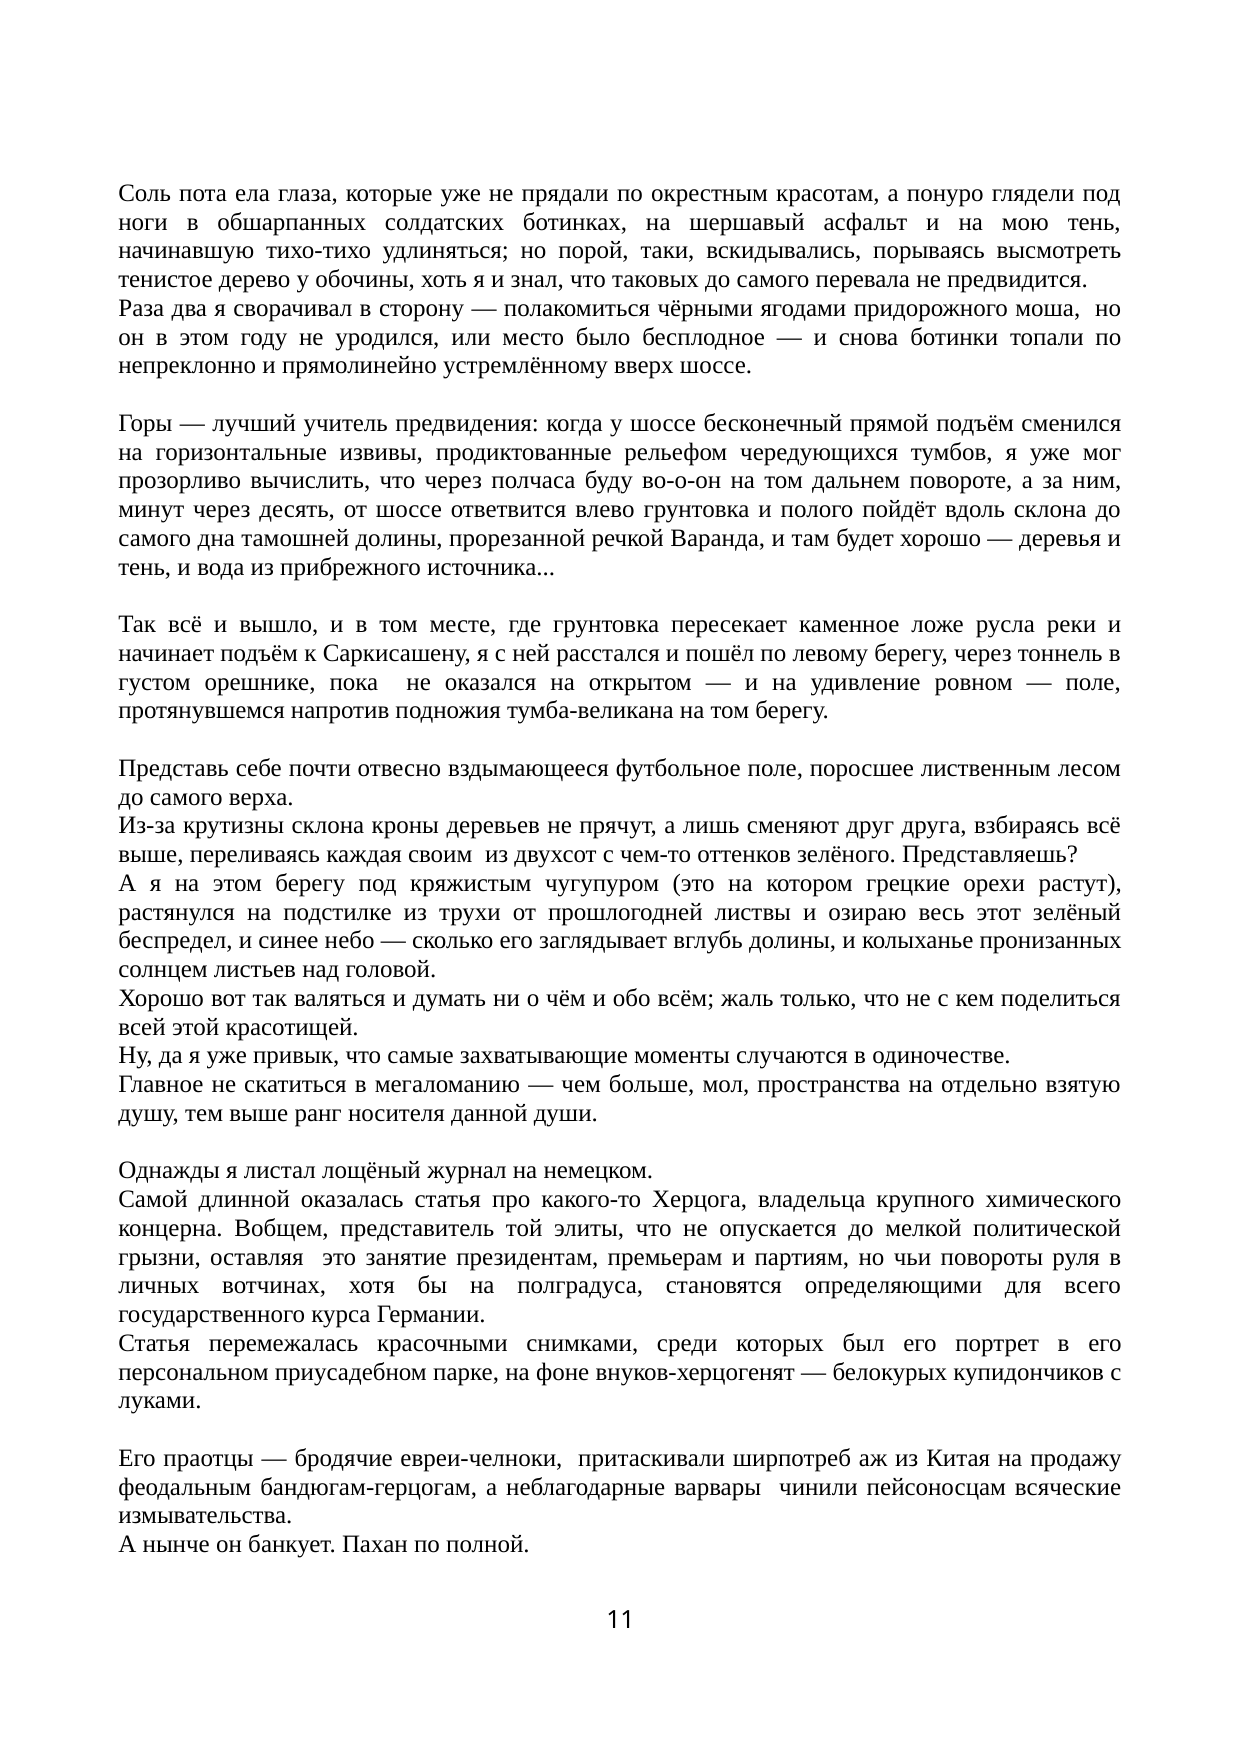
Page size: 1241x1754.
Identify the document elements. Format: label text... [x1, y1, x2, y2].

text А нынче он банкует. Пахан по полной. [118, 1529, 1122, 1558]
text Самой длинной оказалась статья про какого-то Херцога, владельца крупного химического концерна. Вобщем, представитель той элиты, что не опускается до мелкой политической грызни, оставляя это занятие президентам, премьерам и партиям, но чьи повороты руля в личных вотчинах, хотя бы на полградуса, становятся определяющими для всего государственного курса Германии. [118, 1184, 1122, 1328]
text Ну, да я уже привык, что самые захватывающие моменты случаются в одиночестве. [118, 1041, 1122, 1069]
text Из-за крутизны склона кроны деревьев не прячут, а лишь сменяют друг друга, взбираясь всё выше, переливаясь каждая своим из двухсот с чем-то оттенков зелёного. Представляешь? [118, 811, 1122, 868]
text А я на этом берегу под кряжистым чугупуром (это на котором грецкие орехи растут), растянулся на подстилке из трухи от прошлогодней листвы и озираю весь этот зелёный беспредел, и синее небо — сколько его заглядывает вглубь долины, и колыханье пронизанных солнцем листьев над головой. [118, 868, 1122, 983]
text Представь себе почти отвесно вздымающееся футбольное поле, поросшее лиственным лесом до самого верха. [118, 753, 1122, 811]
text Так всё и вышло, и в том месте, где грунтовка пересекает каменное ложе русла реки и начинает подъём к Саркисашену, я с ней расстался и пошёл по левому берегу, через тоннель в густом орешнике, пока не оказался на открытом — и на удивление ровном — поле, протянувшемся напротив подножия тумба-великана на том берегу. [118, 609, 1122, 724]
text Однажды я листал лощёный журнал на немецком. [118, 1156, 1122, 1184]
text Раза два я сворачивал в сторону — полакомиться чёрными ягодами придорожного моша, но он в этом году не уродился, или место было бесплодное — и снова ботинки топали по непреклонно и прямолинейно устремлённому вверх шоссе. [118, 293, 1122, 379]
text Главное не скатиться в мегаломанию — чем больше, мол, пространства на отдельно взятую душу, тем выше ранг носителя данной души. [118, 1069, 1122, 1127]
text Соль пота ела глаза, которые уже не прядали по окрестным красотам, а понуро глядели под ноги в обшарпанных солдатских ботинках, на шершавый асфальт и на мою тень, начинавшую тихо-тихо удлиняться; но порой, таки, вскидывались, порываясь высмотреть тенистое дерево у обочины, хоть я и знал, что таковых до самого перевала не предвидится. [118, 178, 1122, 293]
text Его праотцы — бродячие евреи-челноки, притаскивали ширпотреб аж из Китая на продажу феодальным бандюгам-герцогам, а неблагодарные варвары чинили пейсоносцам всяческие измывательства. [118, 1443, 1122, 1529]
text Статья перемежалась красочными снимками, среди которых был его портрет в его персональном приусадебном парке, на фоне внуков-херцогенят — белокурых купидончиков с луками. [118, 1328, 1122, 1414]
text Хорошо вот так валяться и думать ни о чём и обо всём; жаль только, что не с кем поделиться всей этой красотищей. [118, 983, 1122, 1041]
text Горы — лучший учитель предвидения: когда у шоссе бесконечный прямой подъём сменился на горизонтальные извивы, продиктованные рельефом чередующихся тумбов, я уже мог прозорливо вычислить, что через полчаса буду во-о-он на том дальнем повороте, а за ним, минут через десять, от шоссе ответвится влево грунтовка и полого пойдёт вдоль склона до самого дна тамошней долины, прорезанной речкой Варанда, и там будет хорошо — деревья и тень, и вода из прибрежного источника... [118, 408, 1122, 581]
